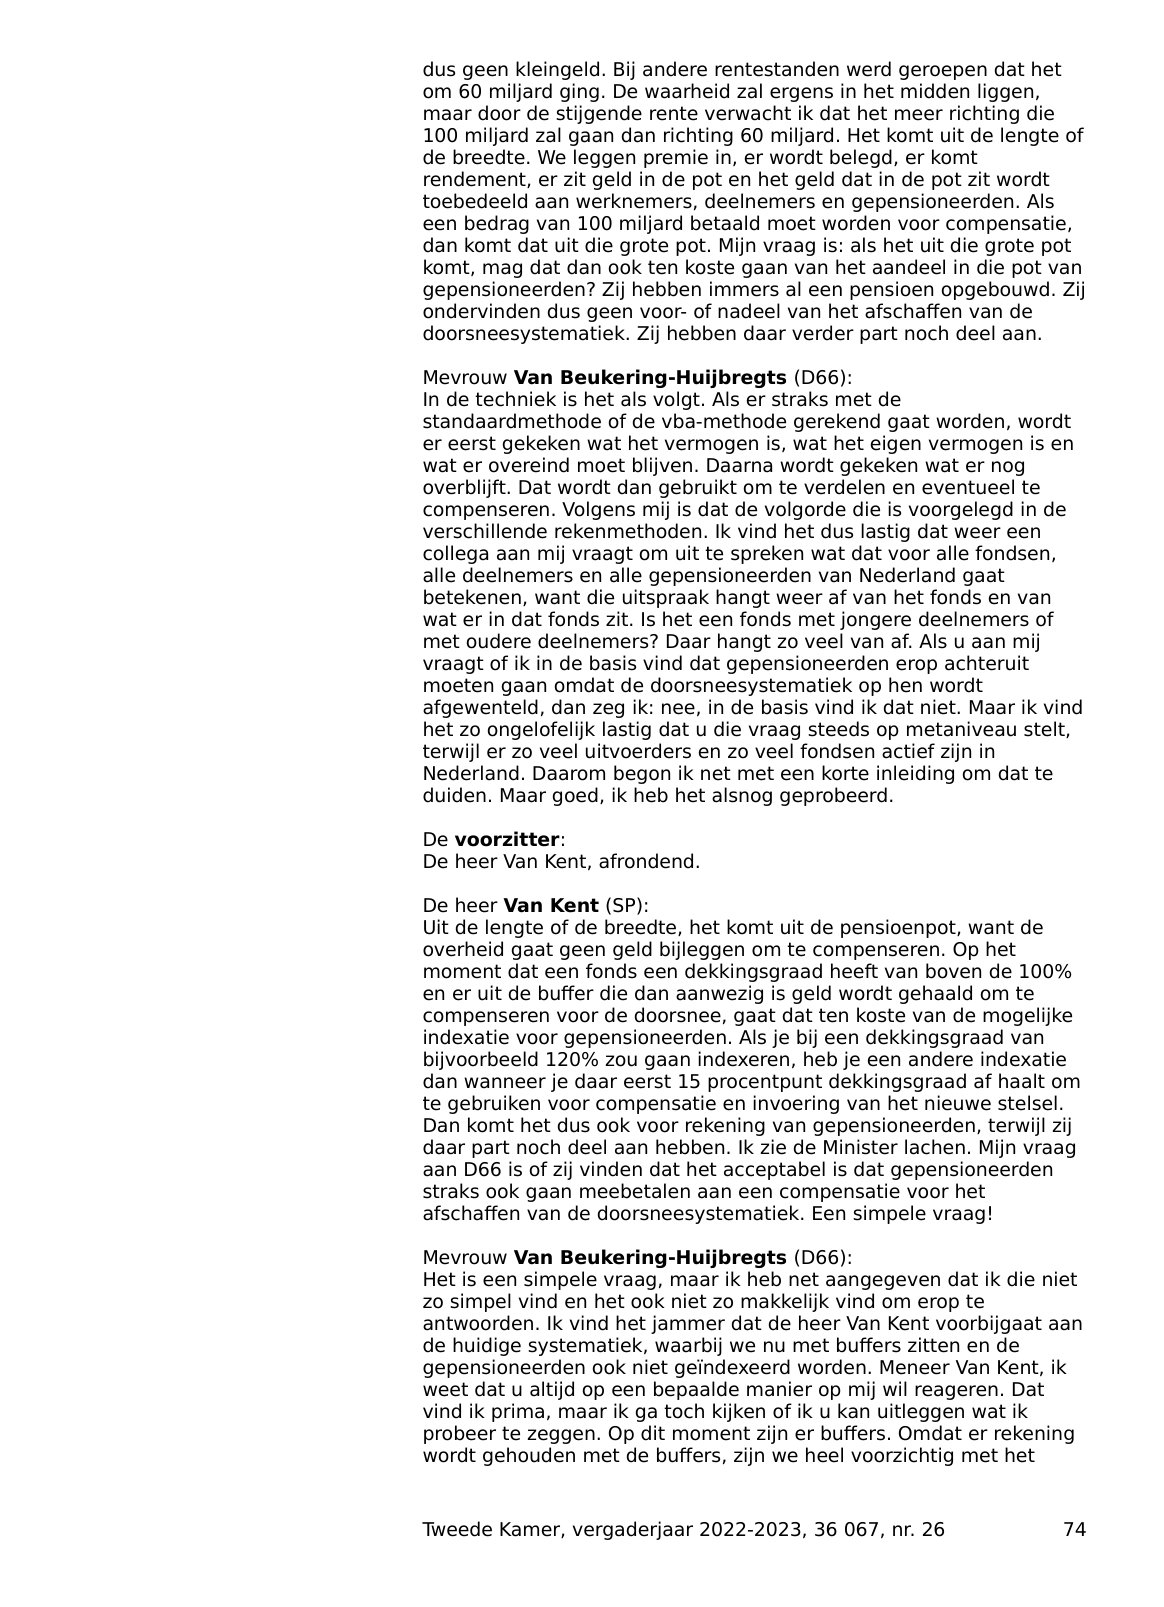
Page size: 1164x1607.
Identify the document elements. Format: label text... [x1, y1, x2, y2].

text In de techniek is het als volgt. Als er straks met de standaardmethode of de vba-methode gerekend gaat worden, wordt er eerst gekeken wat het vermogen is, wat het eigen vermogen is en wat er overeind moet blijven. Daarna wordt gekeken wat er nog overblijft. Dat wordt dan gebruikt om te verdelen en eventueel te compenseren. Volgens mij is dat de volgorde die is voorgelegd in de verschillende rekenmethoden. Ik vind het dus lastig dat weer een collega aan mij vraagt om uit te spreken wat dat voor alle fondsen, alle deelnemers en alle gepensioneerden van Nederland gaat betekenen, want die uitspraak hangt weer af van het fonds en van wat er in dat fonds zit. Is het een fonds met jongere deelnemers of met oudere deelnemers? Daar hangt zo veel van af. Als u aan mij vraagt of ik in de basis vind dat gepensioneerden erop achteruit moeten gaan omdat de doorsneesystematiek op hen wordt afgewenteld, dan zeg ik: nee, in de basis vind ik dat niet. Maar ik vind het zo ongelofelijk lastig dat u die vraag steeds op metaniveau stelt, terwijl er zo veel uitvoerders en zo veel fondsen actief zijn in Nederland. Daarom begon ik net met een korte inleiding om dat te duiden. Maar goed, ik heb het alsnog geprobeerd. [422, 389, 1087, 807]
text De heer Van Kent (SP): [422, 895, 1087, 917]
text De voorzitter: [422, 829, 1087, 851]
text De heer Van Kent, afrondend. [422, 851, 1087, 873]
text Het is een simpele vraag, maar ik heb net aangegeven dat ik die niet zo simpel vind en het ook niet zo makkelijk vind om erop te antwoorden. Ik vind het jammer dat de heer Van Kent voorbijgaat aan de huidige systematiek, waarbij we nu met buffers zitten en de gepensioneerden ook niet geïndexeerd worden. Meneer Van Kent, ik weet dat u altijd op een bepaalde manier op mij wil reageren. Dat vind ik prima, maar ik ga toch kijken of ik u kan uitleggen wat ik probeer te zeggen. Op dit moment zijn er buffers. Omdat er rekening wordt gehouden met de buffers, zijn we heel voorzichtig met het [422, 1269, 1087, 1467]
text Uit de lengte of de breedte, het komt uit de pensioenpot, want de overheid gaat geen geld bijleggen om te compenseren. Op het moment dat een fonds een dekkingsgraad heeft van boven de 100% en er uit de buffer die dan aanwezig is geld wordt gehaald om te compenseren voor de doorsnee, gaat dat ten koste van de mogelijke indexatie voor gepensioneerden. Als je bij een dekkingsgraad van bijvoorbeeld 120% zou gaan indexeren, heb je een andere indexatie dan wanneer je daar eerst 15 procentpunt dekkingsgraad af haalt om te gebruiken voor compensatie en invoering van het nieuwe stelsel. Dan komt het dus ook voor rekening van gepensioneerden, terwijl zij daar part noch deel aan hebben. Ik zie de Minister lachen. Mijn vraag aan D66 is of zij vinden dat het acceptabel is dat gepensioneerden straks ook gaan meebetalen aan een compensatie voor het afschaffen van de doorsneesystematiek. Een simpele vraag! [422, 917, 1087, 1224]
text dus geen kleingeld. Bij andere rentestanden werd geroepen dat het om 60 miljard ging. De waarheid zal ergens in het midden liggen, maar door de stijgende rente verwacht ik dat het meer richting die 100 miljard zal gaan dan richting 60 miljard. Het komt uit de lengte of de breedte. We leggen premie in, er wordt belegd, er komt rendement, er zit geld in de pot en het geld dat in de pot zit wordt toebedeeld aan werknemers, deelnemers en gepensioneerden. Als een bedrag van 100 miljard betaald moet worden voor compensatie, dan komt dat uit die grote pot. Mijn vraag is: als het uit die grote pot komt, mag dat dan ook ten koste gaan van het aandeel in die pot van gepensioneerden? Zij hebben immers al een pensioen opgebouwd. Zij ondervinden dus geen voor- of nadeel van het afschaffen van de doorsneesystematiek. Zij hebben daar verder part noch deel aan. [422, 59, 1087, 345]
text Mevrouw Van Beukering-Huijbregts (D66): [422, 367, 1087, 389]
text Mevrouw Van Beukering-Huijbregts (D66): [422, 1247, 1087, 1269]
